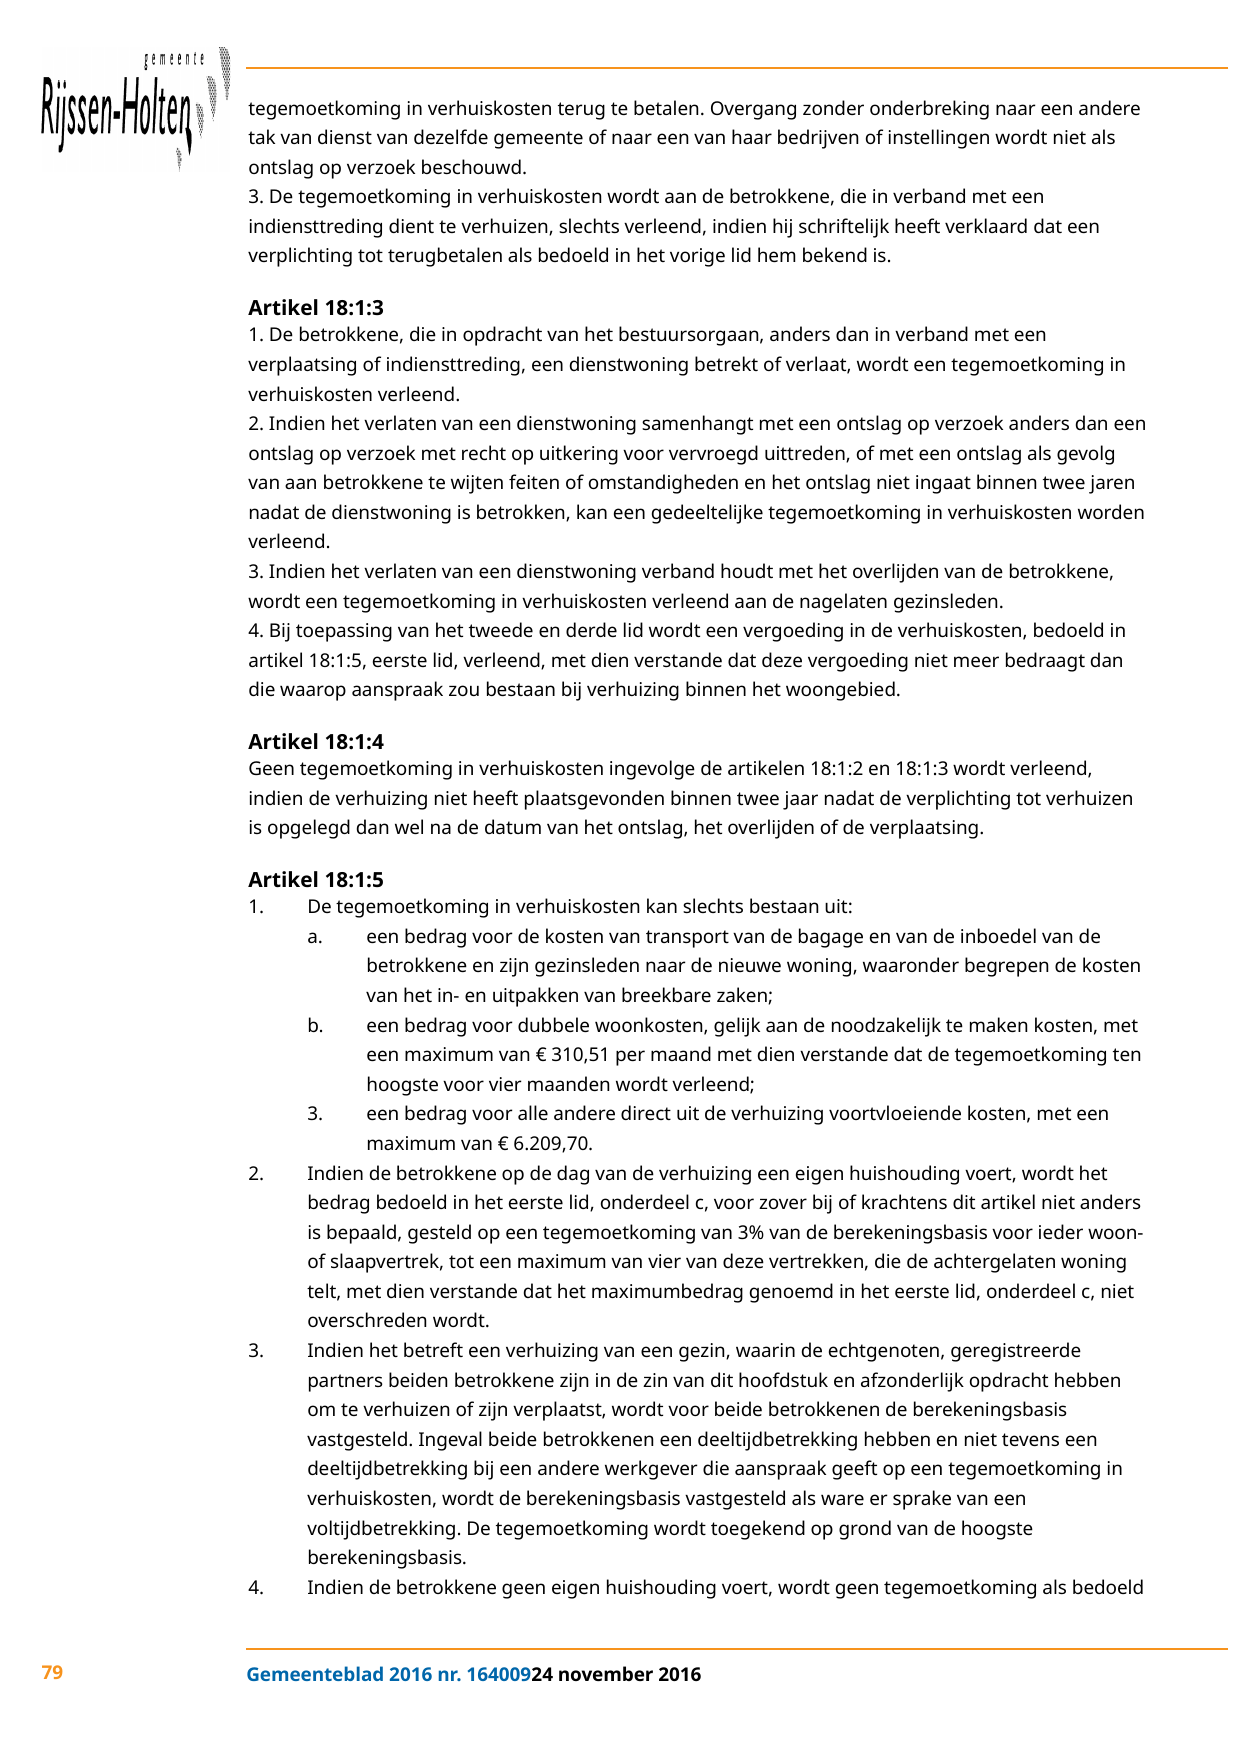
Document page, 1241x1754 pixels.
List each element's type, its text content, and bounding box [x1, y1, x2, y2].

list een bedrag voor dubbele woonkosten, gelijk aan de noodzakelijk te maken kosten, met een maximum van € 310,51 per maand met dien verstande dat de tegemoetkoming ten hoogste voor vier maanden wordt verleend; [307, 1012, 1152, 1097]
text Artikel 18:1:5 [248, 865, 1152, 893]
list Indien de betrokkene geen eigen huishouding voert, wordt geen tegemoetkoming als bedoeld [248, 1574, 1152, 1599]
list De tegemoetkoming in verhuiskosten kan slechts bestaan uit: [248, 893, 1152, 919]
text Artikel 18:1:3 [248, 293, 1152, 322]
text 2. Indien het verlaten van een dienstwoning samenhangt met een ontslag op verzoek anders dan een ontslag op verzoek met recht op uitkering voor vervroegd uittreden, of met een ontslag als gevolg van aan betrokkene te wijten feiten of omstandigheden en het ontslag niet ingaat binnen twee jaren nadat de dienstwoning is betrokken, kan een gedeeltelijke tegemoetkoming in verhuiskosten worden verleend. [248, 410, 1152, 554]
picture [41, 47, 231, 172]
text 3. Indien het verlaten van een dienstwoning verband houdt met het overlijden van de betrokkene, wordt een tegemoetkoming in verhuiskosten verleend aan de nagelaten gezinsleden. [248, 558, 1152, 613]
text tegemoetkoming in verhuiskosten terug te betalen. Overgang zonder onderbreking naar een andere tak van dienst van dezelfde gemeente of naar een van haar bedrijven of instellingen wordt niet als ontslag op verzoek beschouwd. [248, 95, 1152, 180]
list een bedrag voor alle andere direct uit de verhuizing voortvloeiende kosten, met een maximum van € 6.209,70. [307, 1101, 1152, 1156]
list Indien de betrokkene op de dag van de verhuizing een eigen huishouding voert, wordt het bedrag bedoeld in het eerste lid, onderdeel c, voor zover bij of krachtens dit artikel niet anders is bepaald, gesteld op een tegemoetkoming van 3% van de berekeningsbasis voor ieder woon- of slaapvertrek, tot een maximum van vier van deze vertrekken, die de achtergelaten woning telt, met dien verstande dat het maximumbedrag genoemd in het eerste lid, onderdeel c, niet overschreden wordt. [248, 1160, 1152, 1333]
text 1. De betrokkene, die in opdracht van het bestuursorgaan, anders dan in verband met een verplaatsing of indiensttreding, een dienstwoning betrekt of verlaat, wordt een tegemoetkoming in verhuiskosten verleend. [248, 322, 1152, 406]
text 3. De tegemoetkoming in verhuiskosten wordt aan de betrokkene, die in verband met een indiensttreding dient te verhuizen, slechts verleend, indien hij schriftelijk heeft verklaard dat een verplichting tot terugbetalen als bedoeld in het vorige lid hem bekend is. [248, 183, 1152, 268]
text Artikel 18:1:4 [248, 727, 1152, 755]
list Indien het betreft een verhuizing van een gezin, waarin de echtgenoten, geregistreerde partners beiden betrokkene zijn in de zin van dit hoofdstuk en afzonderlijk opdracht hebben om te verhuizen of zijn verplaatst, wordt voor beide betrokkenen de berekeningsbasis vastgesteld. Ingeval beide betrokkenen een deeltijdbetrekking hebben en niet tevens een deeltijdbetrekking bij een andere werkgever die aanspraak geeft op een tegemoetkoming in verhuiskosten, wordt de berekeningsbasis vastgesteld als ware er sprake van een voltijdbetrekking. De tegemoetkoming wordt toegekend op grond van de hoogste berekeningsbasis. [248, 1337, 1152, 1570]
text 4. Bij toepassing van het tweede en derde lid wordt een vergoeding in de verhuiskosten, bedoeld in artikel 18:1:5, eerste lid, verleend, met dien verstande dat deze vergoeding niet meer bedraagt dan die waarop aanspraak zou bestaan bij verhuizing binnen het woongebied. [248, 617, 1152, 702]
text Geen tegemoetkoming in verhuiskosten ingevolge de artikelen 18:1:2 en 18:1:3 wordt verleend, indien de verhuizing niet heeft plaatsgevonden binnen twee jaar nadat de verplichting tot verhuizen is opgelegd dan wel na de datum van het ontslag, het overlijden of de verplaatsing. [248, 755, 1152, 840]
list een bedrag voor de kosten van transport van de bagage en van de inboedel van de betrokkene en zijn gezinsleden naar de nieuwe woning, waaronder begrepen de kosten van het in- en uitpakken van breekbare zaken; [307, 923, 1152, 1008]
